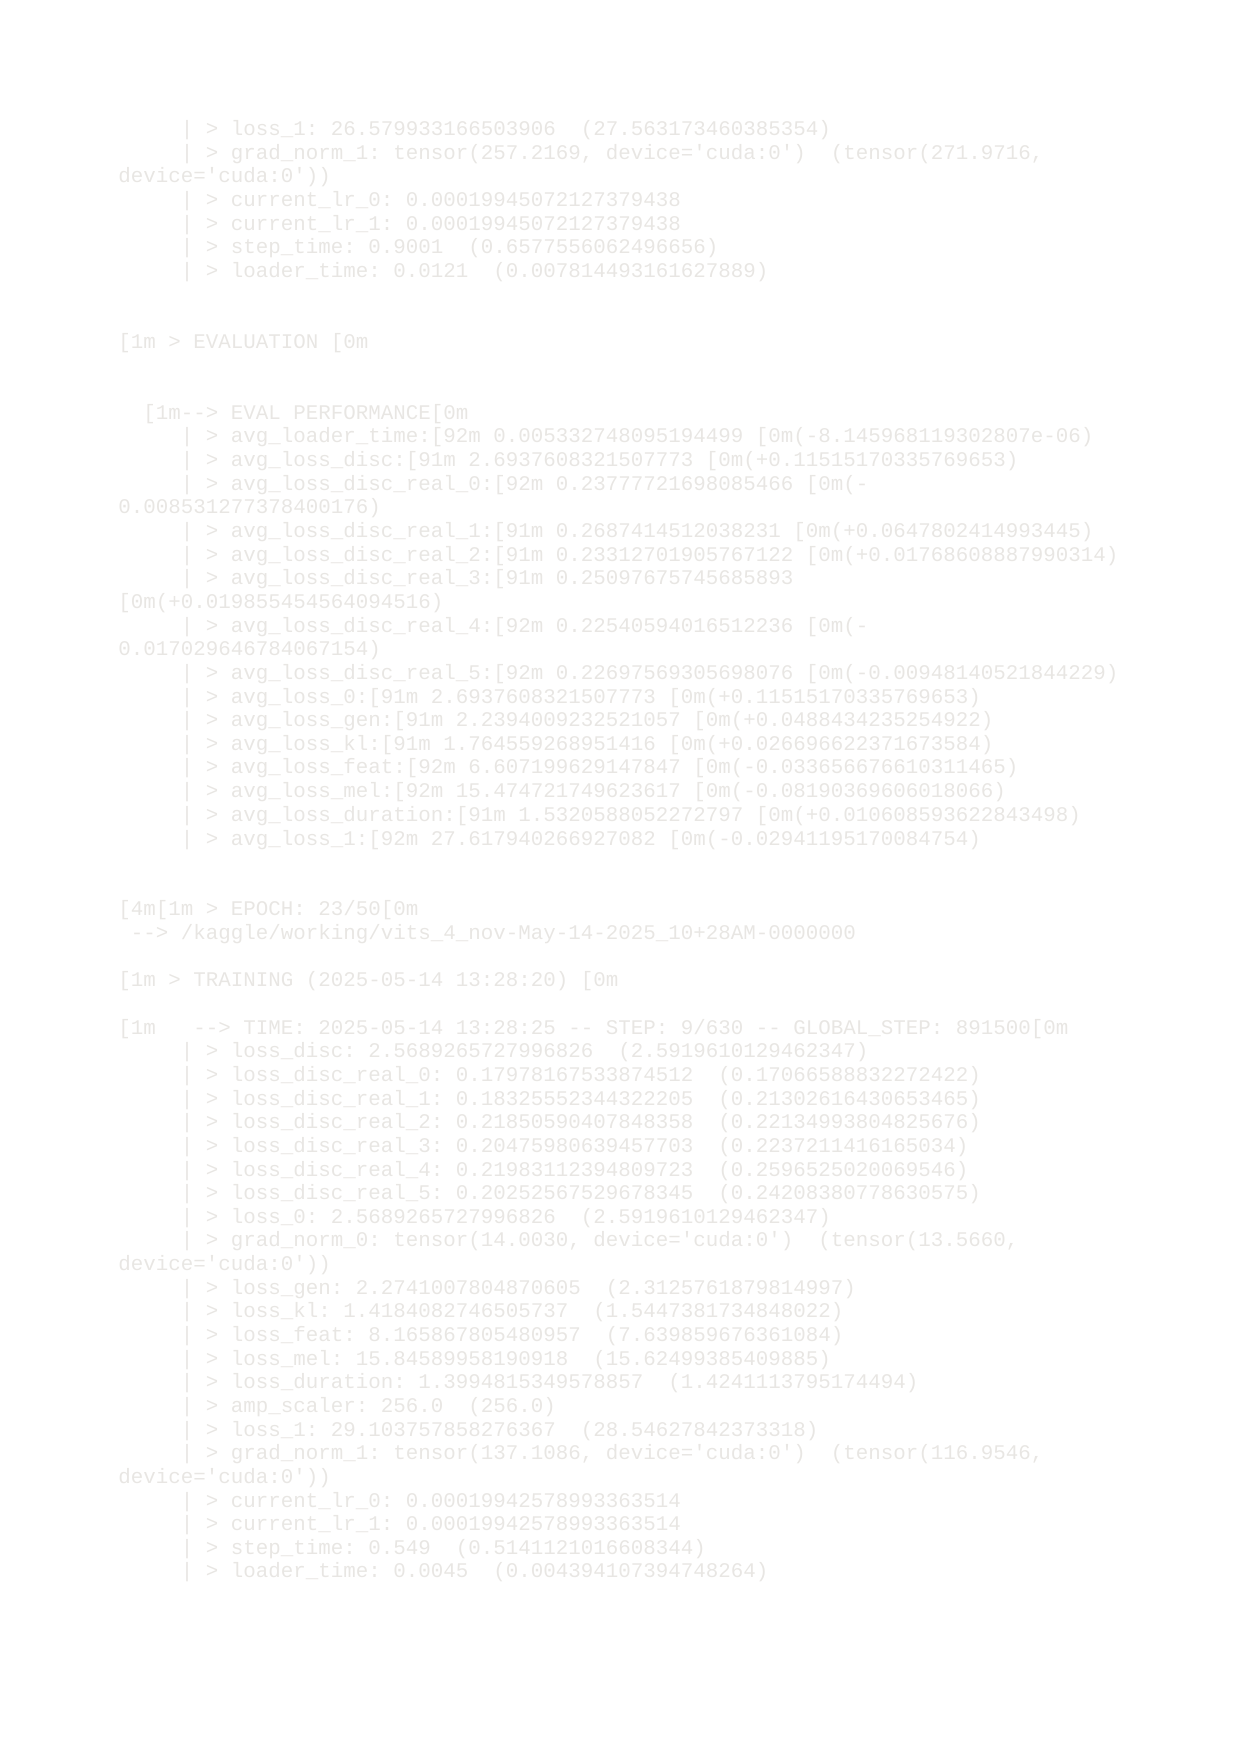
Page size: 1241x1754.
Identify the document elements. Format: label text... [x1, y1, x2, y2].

text | > avg_loss_disc_real_1:[91m 0.2687414512038231 [0m(+0.0647802414993445) [118, 520, 1122, 544]
text [1m --> TIME: 2025-05-14 13:28:25 -- STEP: 9/630 -- GLOBAL_STEP: 891500[0m [118, 1017, 1122, 1040]
text | > avg_loader_time:[92m 0.005332748095194499 [0m(-8.145968119302807e-06) [118, 426, 1122, 449]
text | > current_lr_0: 0.00019942578993363514 [118, 1489, 1122, 1513]
text | > loss_1: 26.579933166503906 (27.563173460385354) [118, 118, 1122, 142]
text | > loader_time: 0.0121 (0.007814493161627889) [118, 260, 1122, 284]
text | > loss_0: 2.5689265727996826 (2.5919610129462347) [118, 1206, 1122, 1229]
text | > grad_norm_1: tensor(257.2169, device='cuda:0') (tensor(271.9716, device='cuda:0')) [118, 142, 1122, 189]
text | > avg_loss_disc_real_0:[92m 0.23777721698085466 [0m(-0.008531277378400176) [118, 473, 1122, 520]
text | > loss_disc_real_5: 0.20252567529678345 (0.24208380778630575) [118, 1182, 1122, 1206]
text | > step_time: 0.549 (0.5141121016608344) [118, 1537, 1122, 1561]
text | > avg_loss_gen:[91m 2.2394009232521057 [0m(+0.0488434235254922) [118, 709, 1122, 733]
text | > current_lr_1: 0.00019945072127379438 [118, 213, 1122, 236]
text | > grad_norm_1: tensor(137.1086, device='cuda:0') (tensor(116.9546, device='cuda:0')) [118, 1442, 1122, 1489]
text | > loss_duration: 1.3994815349578857 (1.4241113795174494) [118, 1371, 1122, 1395]
text | > avg_loss_disc_real_2:[91m 0.23312701905767122 [0m(+0.01768608887990314) [118, 544, 1122, 567]
text | > avg_loss_mel:[92m 15.474721749623617 [0m(-0.08190369606018066) [118, 780, 1122, 804]
text | > avg_loss_kl:[91m 1.764559268951416 [0m(+0.026696622371673584) [118, 733, 1122, 757]
text [1m--> EVAL PERFORMANCE[0m [118, 402, 1122, 426]
text | > loss_gen: 2.2741007804870605 (2.3125761879814997) [118, 1277, 1122, 1300]
text | > loss_disc_real_0: 0.17978167533874512 (0.17066588832272422) [118, 1064, 1122, 1088]
text | > loss_disc_real_2: 0.21850590407848358 (0.22134993804825676) [118, 1111, 1122, 1135]
text | > loss_disc_real_1: 0.18325552344322205 (0.21302616430653465) [118, 1088, 1122, 1111]
text | > current_lr_1: 0.00019942578993363514 [118, 1513, 1122, 1537]
text | > avg_loss_disc:[91m 2.6937608321507773 [0m(+0.11515170335769653) [118, 449, 1122, 473]
text [1m > EVALUATION [0m [118, 331, 1122, 354]
text --> /kaggle/working/vits_4_nov-May-14-2025_10+28AM-0000000 [118, 922, 1122, 946]
text | > step_time: 0.9001 (0.6577556062496656) [118, 236, 1122, 260]
text | > current_lr_0: 0.00019945072127379438 [118, 189, 1122, 213]
text | > loss_feat: 8.165867805480957 (7.639859676361084) [118, 1324, 1122, 1348]
text | > amp_scaler: 256.0 (256.0) [118, 1395, 1122, 1419]
text | > loss_mel: 15.84589958190918 (15.62499385409885) [118, 1348, 1122, 1371]
text | > avg_loss_0:[91m 2.6937608321507773 [0m(+0.11515170335769653) [118, 686, 1122, 709]
text | > loader_time: 0.0045 (0.004394107394748264) [118, 1561, 1122, 1584]
text | > loss_disc_real_4: 0.21983112394809723 (0.2596525020069546) [118, 1158, 1122, 1182]
text | > avg_loss_1:[92m 27.617940266927082 [0m(-0.02941195170084754) [118, 827, 1122, 851]
text | > loss_1: 29.103757858276367 (28.54627842373318) [118, 1419, 1122, 1442]
text | > avg_loss_disc_real_3:[91m 0.25097675745685893 [0m(+0.019855454564094516) [118, 567, 1122, 615]
text | > loss_kl: 1.4184082746505737 (1.5447381734848022) [118, 1300, 1122, 1324]
text | > grad_norm_0: tensor(14.0030, device='cuda:0') (tensor(13.5660, device='cuda:0')) [118, 1229, 1122, 1277]
text | > avg_loss_feat:[92m 6.607199629147847 [0m(-0.033656676610311465) [118, 757, 1122, 780]
text | > loss_disc: 2.5689265727996826 (2.5919610129462347) [118, 1040, 1122, 1064]
text | > loss_disc_real_3: 0.20475980639457703 (0.2237211416165034) [118, 1135, 1122, 1158]
text | > avg_loss_disc_real_4:[92m 0.22540594016512236 [0m(-0.017029646784067154) [118, 615, 1122, 662]
text | > avg_loss_duration:[91m 1.5320588052272797 [0m(+0.010608593622843498) [118, 804, 1122, 827]
text | > avg_loss_disc_real_5:[92m 0.22697569305698076 [0m(-0.00948140521844229) [118, 662, 1122, 686]
text [4m[1m > EPOCH: 23/50[0m [118, 898, 1122, 922]
text [1m > TRAINING (2025-05-14 13:28:20) [0m [118, 969, 1122, 993]
